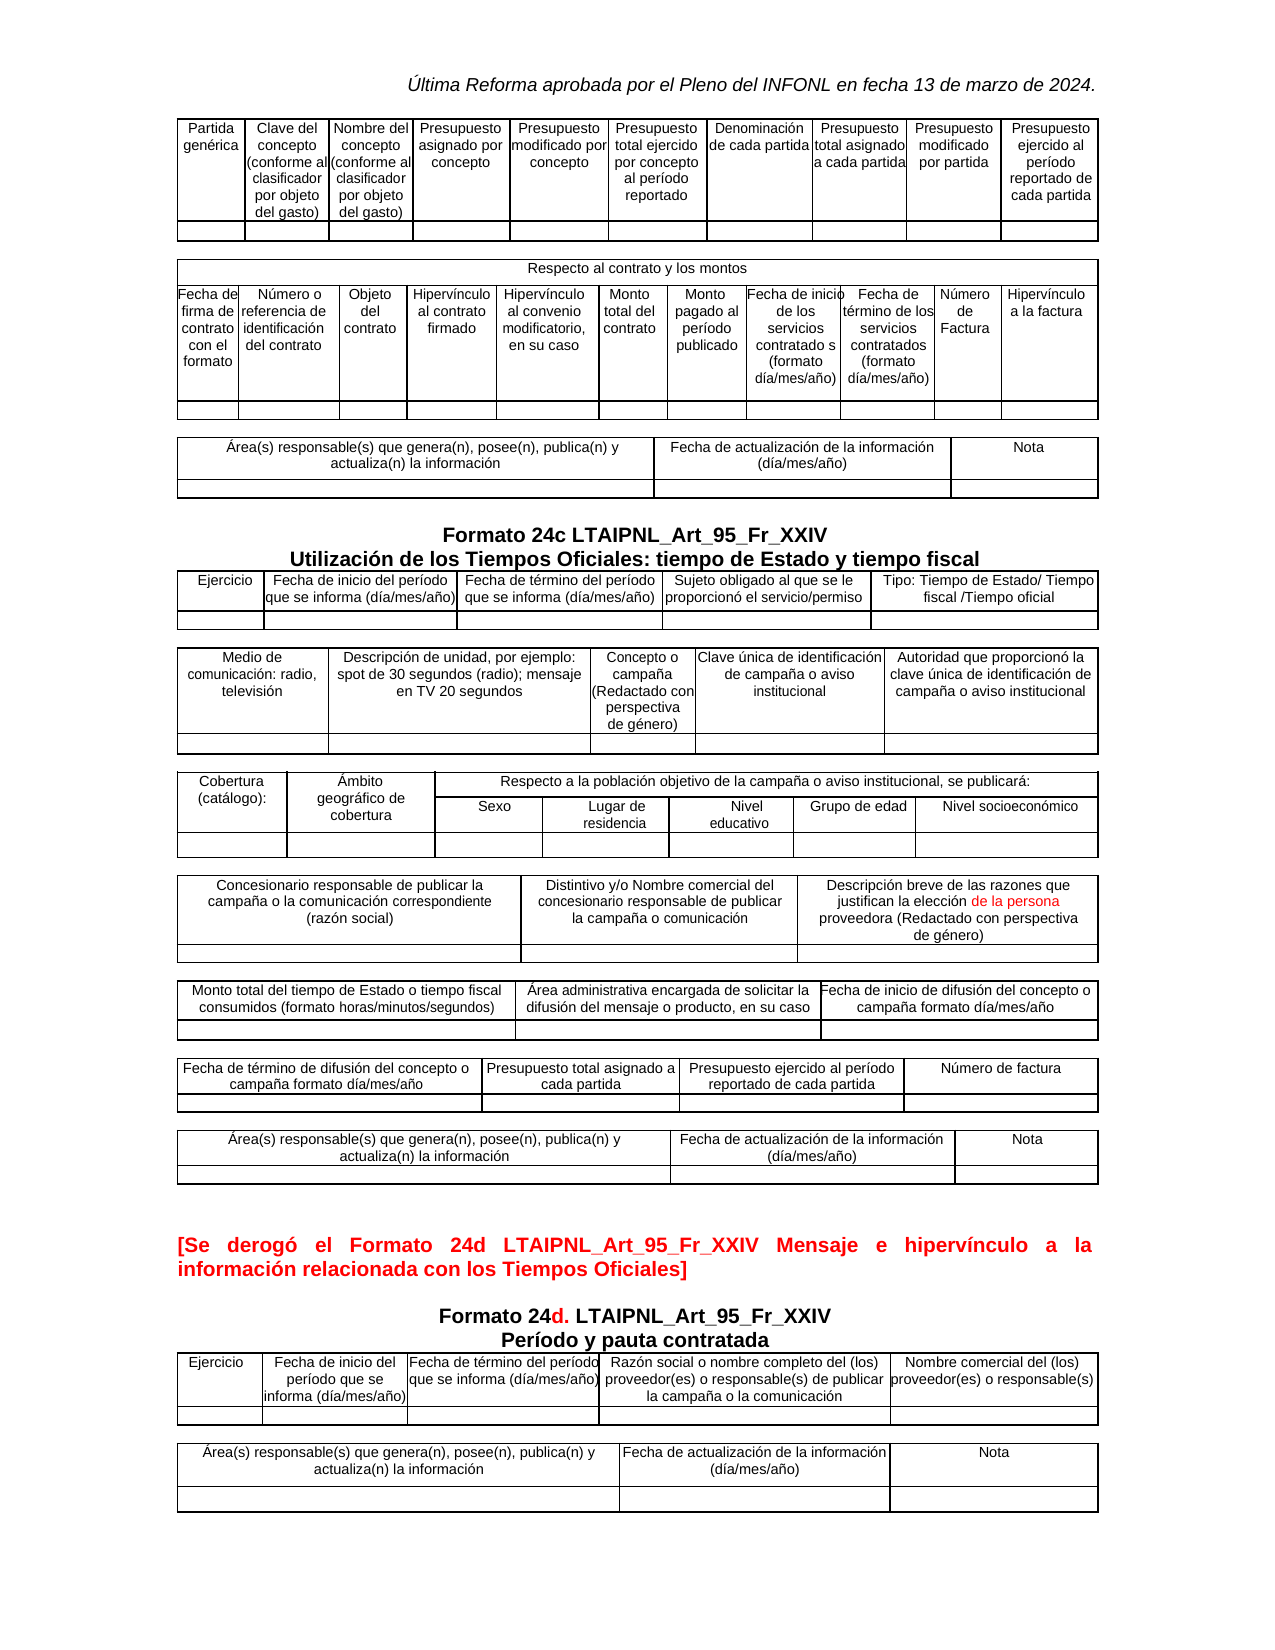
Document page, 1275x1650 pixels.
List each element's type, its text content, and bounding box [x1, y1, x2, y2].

text Formato 24c LTAIPNL_Art_95_Fr_XXIV [177, 522, 1093, 546]
table_cell [178, 1487, 619, 1511]
table_cell [340, 402, 406, 418]
table_cell [907, 222, 1000, 240]
table_cell [798, 945, 1097, 962]
table_header Fecha de inicio del período que se informa (día/mes/año) [265, 572, 456, 610]
table_cell [178, 945, 520, 962]
table_header Fecha de término del período que se informa (día/mes/año) [408, 1354, 598, 1406]
table_header Medio de comunicación: radio, televisión [178, 649, 328, 732]
table_cell [670, 833, 793, 856]
table_header Fecha de actualización de la información (día/mes/año) [620, 1444, 889, 1486]
table_cell Nombre del concepto (conforme al clasificador por objeto del gasto) [330, 120, 412, 220]
table_header Monto total del tiempo de Estado o tiempo fiscal consumidos (formato horas/minutos/segundos) [178, 982, 515, 1019]
table_cell [696, 734, 884, 753]
table_header Descripción breve de las razones que justifican la elección de la persona proveedora (Redactado con perspectiva de género) [798, 876, 1097, 943]
table_header Ejercicio [178, 572, 263, 610]
table_cell [265, 612, 456, 629]
table_cell [436, 833, 542, 856]
table_cell Partida genérica [178, 120, 244, 220]
table_cell [522, 945, 797, 962]
table_cell [671, 1166, 954, 1183]
table_header Autoridad que proporcionó la clave única de identificación de campaña o aviso institucional [885, 649, 1097, 732]
table_cell [822, 1021, 1097, 1039]
table_cell [178, 833, 286, 856]
table_cell [747, 402, 840, 418]
table_cell [841, 402, 934, 418]
table_cell [543, 833, 668, 856]
table_cell [609, 222, 706, 240]
table_header Nota [952, 438, 1097, 479]
table_header Respecto al contrato y los montos [178, 260, 1097, 284]
text Período y pauta contratada [177, 1328, 1093, 1352]
table_cell [813, 222, 906, 240]
table_header Fecha de inicio del período que se informa (día/mes/año) [263, 1354, 407, 1406]
table_cell Monto pagado al período publicado [668, 286, 746, 400]
table_cell [408, 402, 496, 418]
table_cell Hipervínculo a la factura [1002, 286, 1097, 400]
table_header Razón social o nombre completo del (los) proveedor(es) o responsable(s) de publicar la campaña o la comunicación [600, 1354, 890, 1406]
table_cell [794, 833, 915, 856]
table_cell Presupuesto modificado por concepto [511, 120, 608, 220]
table_cell Fecha de término de los servicios contratados (formato día/mes/año) [841, 286, 934, 400]
table_header Concepto o campaña (Redactado con perspectiva de género) [591, 649, 695, 732]
table_cell Presupuesto total ejercido por concepto al período reportado [609, 120, 706, 220]
table_cell [956, 1166, 1097, 1183]
table_cell [872, 612, 1097, 629]
table_cell Presupuesto asignado por concepto [414, 120, 509, 220]
table_cell Presupuesto ejercido al período reportado de cada partida [1002, 120, 1097, 220]
table_cell [708, 222, 812, 240]
table_cell [600, 402, 667, 418]
text [Se derogó el Formato 24d LTAIPNL_Art_95_Fr_XXIV Mensaje e hipervínculo a la información relacionada con los Tiempos Oficiales] [177, 1232, 1093, 1280]
table_cell [891, 1407, 1097, 1424]
table_cell [288, 833, 434, 856]
table_cell [663, 612, 870, 629]
table_cell [497, 402, 598, 418]
table_cell [905, 1095, 1097, 1111]
table_cell [458, 612, 662, 629]
table_cell Grupo de edad [794, 798, 915, 831]
table_cell [178, 480, 653, 497]
table_cell [329, 734, 590, 753]
table_cell [511, 222, 608, 240]
table_cell [178, 1095, 481, 1111]
table_header Distintivo y/o Nombre comercial del concesionario responsable de publicar la campaña o comunicación [522, 876, 797, 943]
table_cell Número de Factura [935, 286, 1001, 400]
table_cell [178, 734, 328, 753]
table_cell [263, 1407, 407, 1424]
table_cell Presupuesto modificado por partida [907, 120, 1000, 220]
table_cell [952, 480, 1097, 497]
table_cell Lugar de residencia [543, 798, 668, 831]
table_header Cobertura (catálogo): [178, 773, 286, 831]
table_header Sujeto obligado al que se le proporcionó el servicio/permiso [663, 572, 870, 610]
table_cell [483, 1095, 679, 1111]
table_header Clave única de identificación de campaña o aviso institucional [696, 649, 884, 732]
table_cell Presupuesto total asignado a cada partida [813, 120, 906, 220]
table_cell [178, 402, 238, 418]
table_cell Nivel socioeconómico [916, 798, 1097, 831]
table_header Fecha de término del período que se informa (día/mes/año) [458, 572, 662, 610]
table_cell Nivel educativo [670, 798, 793, 831]
table_header Fecha de inicio de difusión del concepto o campaña formato día/mes/año [822, 982, 1097, 1019]
table_cell [668, 402, 746, 418]
table_cell [885, 734, 1097, 753]
table_header Ámbito geográfico de cobertura [288, 773, 434, 831]
table_cell [178, 1021, 515, 1039]
table_header Respecto a la población objetivo de la campaña o aviso institucional, se publicará: [436, 773, 1097, 796]
table_header Área(s) responsable(s) que genera(n), posee(n), publica(n) y actualiza(n) la información [178, 1131, 670, 1164]
table_header Fecha de actualización de la información (día/mes/año) [655, 438, 950, 479]
table_cell [414, 222, 509, 240]
table_cell [246, 222, 328, 240]
table_cell Número o referencia de identificación del contrato [239, 286, 339, 400]
table_cell Denominación de cada partida [708, 120, 812, 220]
text Utilización de los Tiempos Oficiales: tiempo de Estado y tiempo fiscal [177, 546, 1093, 570]
table_header Presupuesto total asignado a cada partida [483, 1059, 679, 1093]
table_cell [655, 480, 950, 497]
table_cell [239, 402, 339, 418]
table_cell [178, 1407, 262, 1424]
table_cell [591, 734, 695, 753]
table_cell [178, 222, 244, 240]
table_header Área(s) responsable(s) que genera(n), posee(n), publica(n) y actualiza(n) la información [178, 438, 653, 479]
table_cell [408, 1407, 598, 1424]
table_cell Sexo [436, 798, 542, 831]
table_cell Monto total del contrato [600, 286, 667, 400]
table_cell [891, 1487, 1097, 1511]
table_cell [600, 1407, 890, 1424]
table_header Descripción de unidad, por ejemplo: spot de 30 segundos (radio); mensaje en TV 20 segundos [329, 649, 590, 732]
table_cell [935, 402, 1001, 418]
table_header Nota [956, 1131, 1097, 1164]
table_header Área(s) responsable(s) que genera(n), posee(n), publica(n) y actualiza(n) la información [178, 1444, 619, 1486]
table_header Presupuesto ejercido al período reportado de cada partida [680, 1059, 903, 1093]
table_cell Objeto del contrato [340, 286, 406, 400]
table_cell Fecha de inicio de los servicios contratado s (formato día/mes/año) [747, 286, 840, 400]
table_header Área administrativa encargada de solicitar la difusión del mensaje o producto, en su caso [516, 982, 820, 1019]
table_header Fecha de término de difusión del concepto o campaña formato día/mes/año [178, 1059, 481, 1093]
table_cell [1002, 222, 1097, 240]
table_cell Hipervínculo al contrato firmado [408, 286, 496, 400]
table_cell Hipervínculo al convenio modificatorio, en su caso [497, 286, 598, 400]
table_cell [330, 222, 412, 240]
table_cell [680, 1095, 903, 1111]
table_cell [916, 833, 1097, 856]
table_header Tipo: Tiempo de Estado/ Tiempo fiscal /Tiempo oficial [872, 572, 1097, 610]
table_header Nombre comercial del (los) proveedor(es) o responsable(s) [891, 1354, 1097, 1406]
table_header Fecha de actualización de la información (día/mes/año) [671, 1131, 954, 1164]
table_cell [516, 1021, 820, 1039]
table_header Ejercicio [178, 1354, 262, 1406]
table_cell Fecha de firma de contrato con el formato [178, 286, 238, 400]
table_cell [178, 1166, 670, 1183]
text Formato 24d. LTAIPNL_Art_95_Fr_XXIV [177, 1304, 1093, 1328]
table_header Nota [891, 1444, 1097, 1486]
table_cell Clave del concepto (conforme al clasificador por objeto del gasto) [246, 120, 328, 220]
table_cell [1002, 402, 1097, 418]
table_cell [178, 612, 263, 629]
table_cell [620, 1487, 889, 1511]
table_header Concesionario responsable de publicar la campaña o la comunicación correspondiente (razón social) [178, 876, 520, 943]
table_header Número de factura [905, 1059, 1097, 1093]
